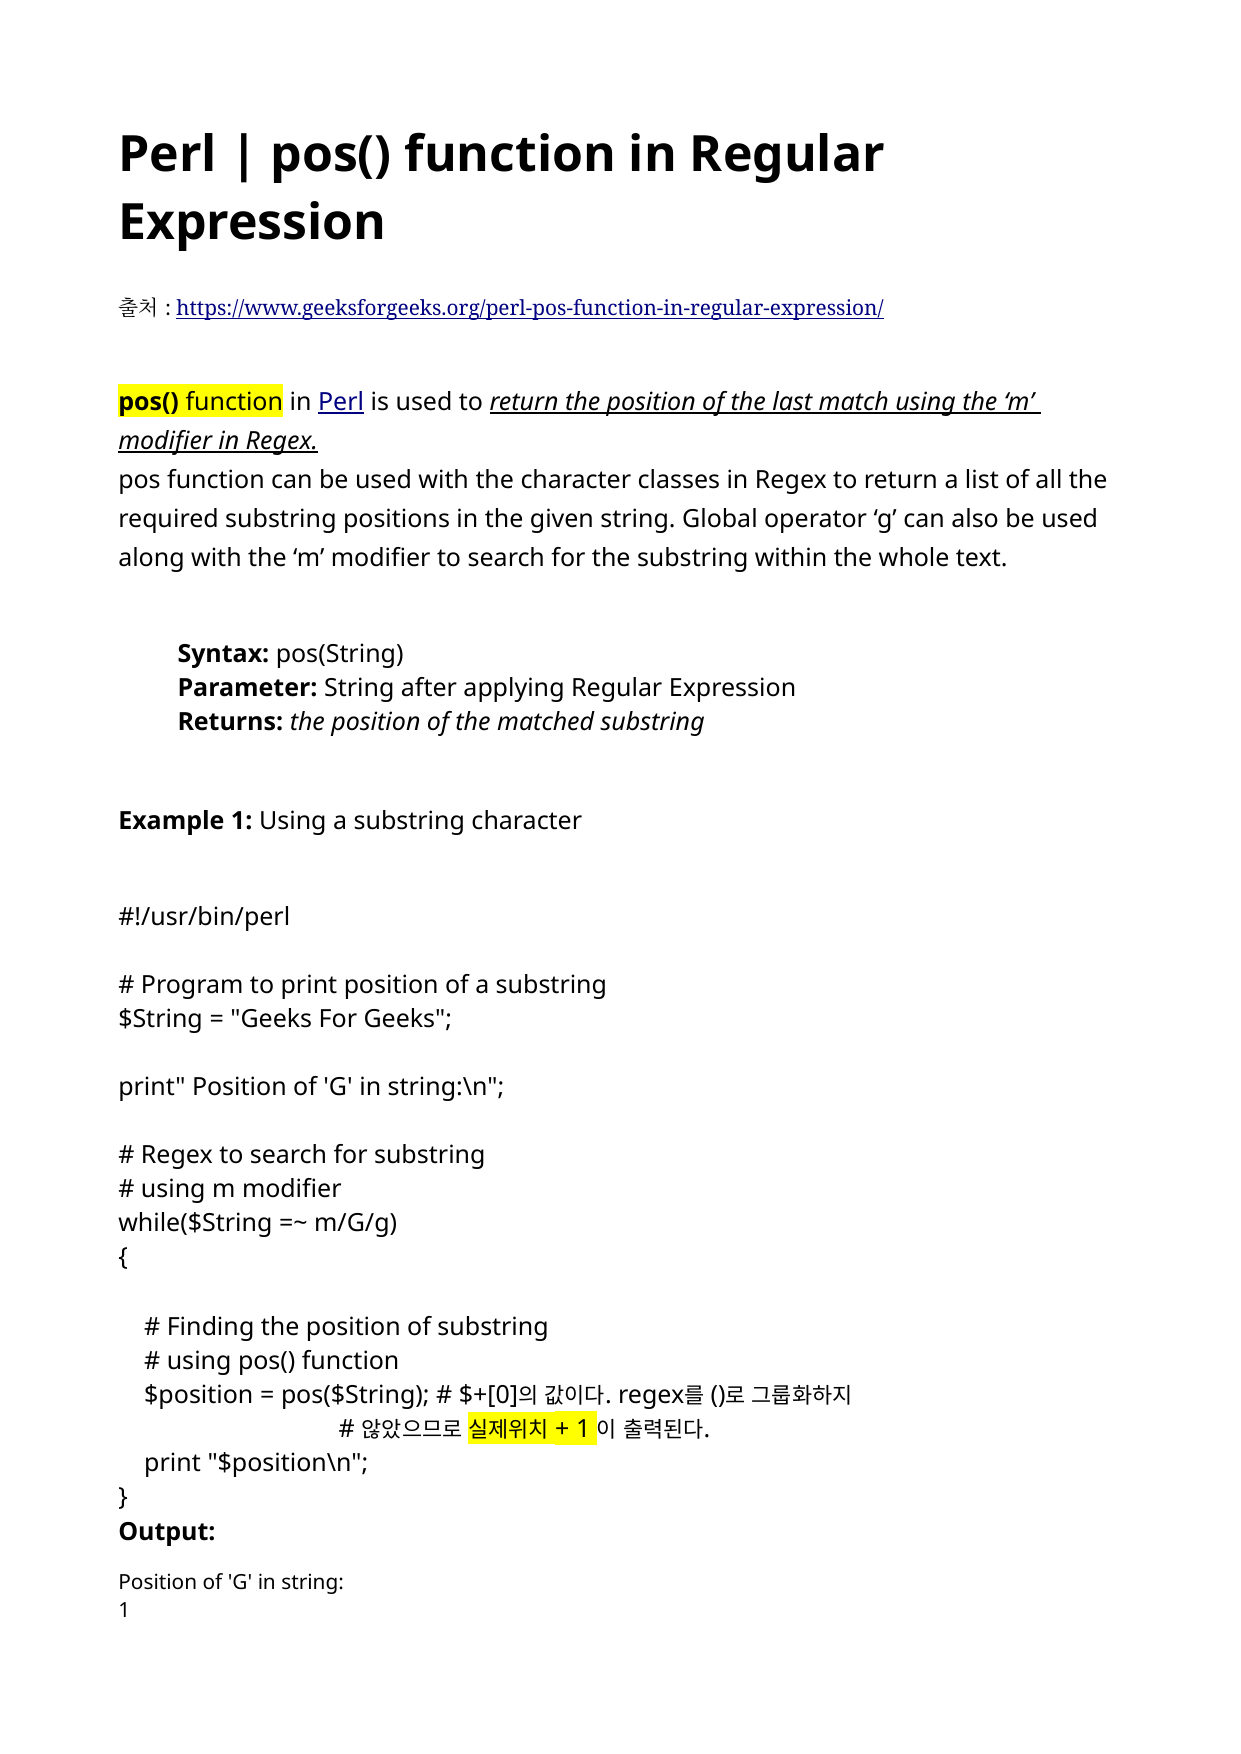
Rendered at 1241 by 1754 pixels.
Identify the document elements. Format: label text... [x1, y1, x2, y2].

subtitle 출처 : https://www.geeksforgeeks.org/perl-pos-function-in-regular-expression/ [118, 292, 1122, 322]
subtitle Perl | pos() function in Regular Expression [118, 118, 1122, 254]
text pos() function in Perl is used to return the position of the last match using the ‘m’ modifier in Regex. pos function can be used with the character classes in Regex to return a list of all the required substring positions in the given string. Global operator ‘g’ can also be used along with the ‘m’ modifier to search for the substring within the whole text. [118, 383, 1122, 615]
text Syntax: pos(String) Parameter: String after applying Regular Expression Returns: the position of the matched substring [177, 635, 1063, 773]
text Example 1: Using a substring character [118, 803, 1122, 878]
text Output: [118, 1513, 1122, 1547]
text Position of 'G' in string: [118, 1567, 1122, 1595]
text 1 [118, 1595, 1122, 1624]
table_header #!/usr/bin/perl # Program to print position of a substring $String = "Geeks For Geeks"; print" Position of 'G' in string:\n"; # Regex to search for substring # using m modifier while($String =~ m/G/g) { # Finding the position of substring # using pos() function $position = pos($String); # $+[0]의 값이다. regex를 ()로 그룹화하지 # 않았으므로 실제위치 + 1 이 출력된다. print "$position\n"; } [118, 898, 1015, 1513]
